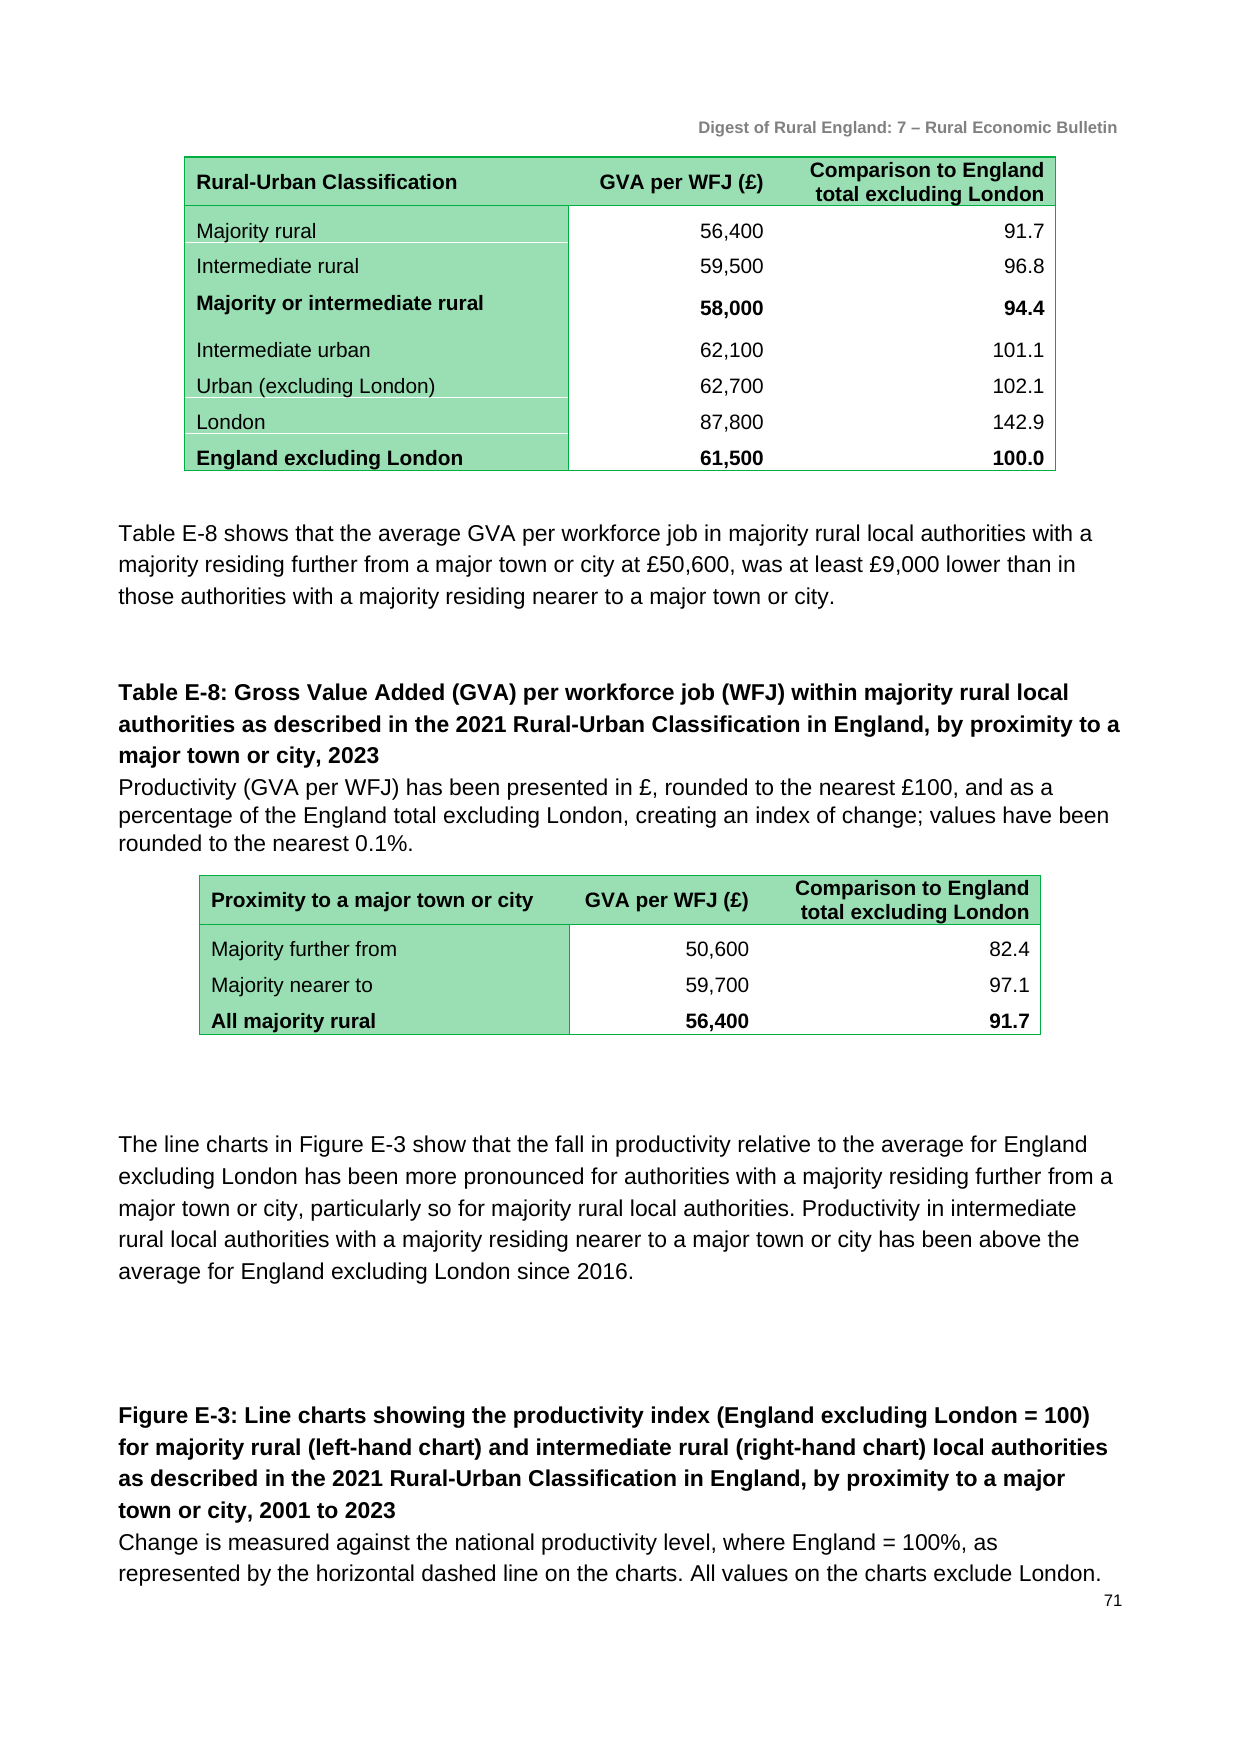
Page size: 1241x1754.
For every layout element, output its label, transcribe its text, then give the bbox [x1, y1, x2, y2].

table_header GVA per WFJ (£) [569, 876, 760, 924]
table_cell 59,500 [569, 243, 775, 278]
table_header Proximity to a major town or city [200, 876, 569, 924]
table_cell 59,700 [570, 961, 760, 997]
table_cell Intermediate urban [185, 326, 568, 362]
table_cell 97.1 [760, 961, 1040, 997]
table_cell 82.4 [760, 925, 1040, 961]
table_cell 100.0 [775, 434, 1055, 470]
text The line charts in Figure E‑3 show that the fall in productivity relative to the average for England excluding London has been more pronounced for authorities with a majority residing further from a major town or city, particularly so for majority rural local authorities. Productivity in intermediate rural local authorities with a majority residing nearer to a major town or city has been above the average for England excluding London since 2016. [118, 1131, 1122, 1284]
table_cell 94.4 [775, 278, 1055, 326]
table_cell England excluding London [185, 434, 568, 470]
text Table E‑8 shows that the average GVA per workforce job in majority rural local authorities with a majority residing further from a major town or city at £50,600, was at least £9,000 lower than in those authorities with a majority residing nearer to a major town or city. [118, 520, 1122, 609]
table_cell 56,400 [569, 206, 775, 242]
table_cell Intermediate rural [185, 243, 568, 278]
text Change is measured against the national productivity level, where England = 100%, as represented by the horizontal dashed line on the charts. All values on the charts exclude London. [118, 1528, 1122, 1586]
table_header Rural-Urban Classification [185, 158, 568, 205]
table_cell All majority rural [200, 997, 569, 1034]
table_cell Majority further from [200, 925, 569, 961]
table_cell 56,400 [570, 997, 760, 1034]
table_cell 142.9 [775, 398, 1055, 433]
table_cell Urban (excluding London) [185, 362, 568, 397]
text Productivity (GVA per WFJ) has been presented in £, rounded to the nearest £100, and as a percentage of the England total excluding London, creating an index of change; values have been rounded to the nearest 0.1%. [118, 774, 1122, 857]
table_cell Majority rural [185, 206, 568, 242]
table_header GVA per WFJ (£) [568, 158, 775, 205]
table_cell 61,500 [569, 434, 775, 470]
table_cell 91.7 [760, 997, 1040, 1034]
table_cell 101.1 [775, 326, 1055, 362]
table_cell Majority nearer to [200, 961, 569, 997]
table_cell London [185, 398, 568, 433]
table_cell 58,000 [569, 278, 775, 326]
text Table E‑8: Gross Value Added (GVA) per workforce job (WFJ) within majority rural local authorities as described in the 2021 Rural-Urban Classification in England, by proximity to a major town or city, 2023 [118, 679, 1122, 769]
table_header Comparison to England total excluding London [775, 158, 1055, 205]
table_header Comparison to England total excluding London [760, 876, 1040, 924]
text Figure E‑3: Line charts showing the productivity index (England excluding London = 100) for majority rural (left-hand chart) and intermediate rural (right-hand chart) local authorities as described in the 2021 Rural-Urban Classification in England, by proximity to a major town or city, 2001 to 2023 [118, 1402, 1122, 1523]
table_cell 87,800 [569, 398, 775, 433]
table_cell 96.8 [775, 243, 1055, 278]
table_cell 62,100 [569, 326, 775, 362]
table_cell 62,700 [569, 362, 775, 397]
table_cell Majority or intermediate rural [185, 278, 568, 326]
table_cell 50,600 [570, 925, 760, 961]
table_cell 91.7 [775, 206, 1055, 242]
table_cell 102.1 [775, 362, 1055, 397]
